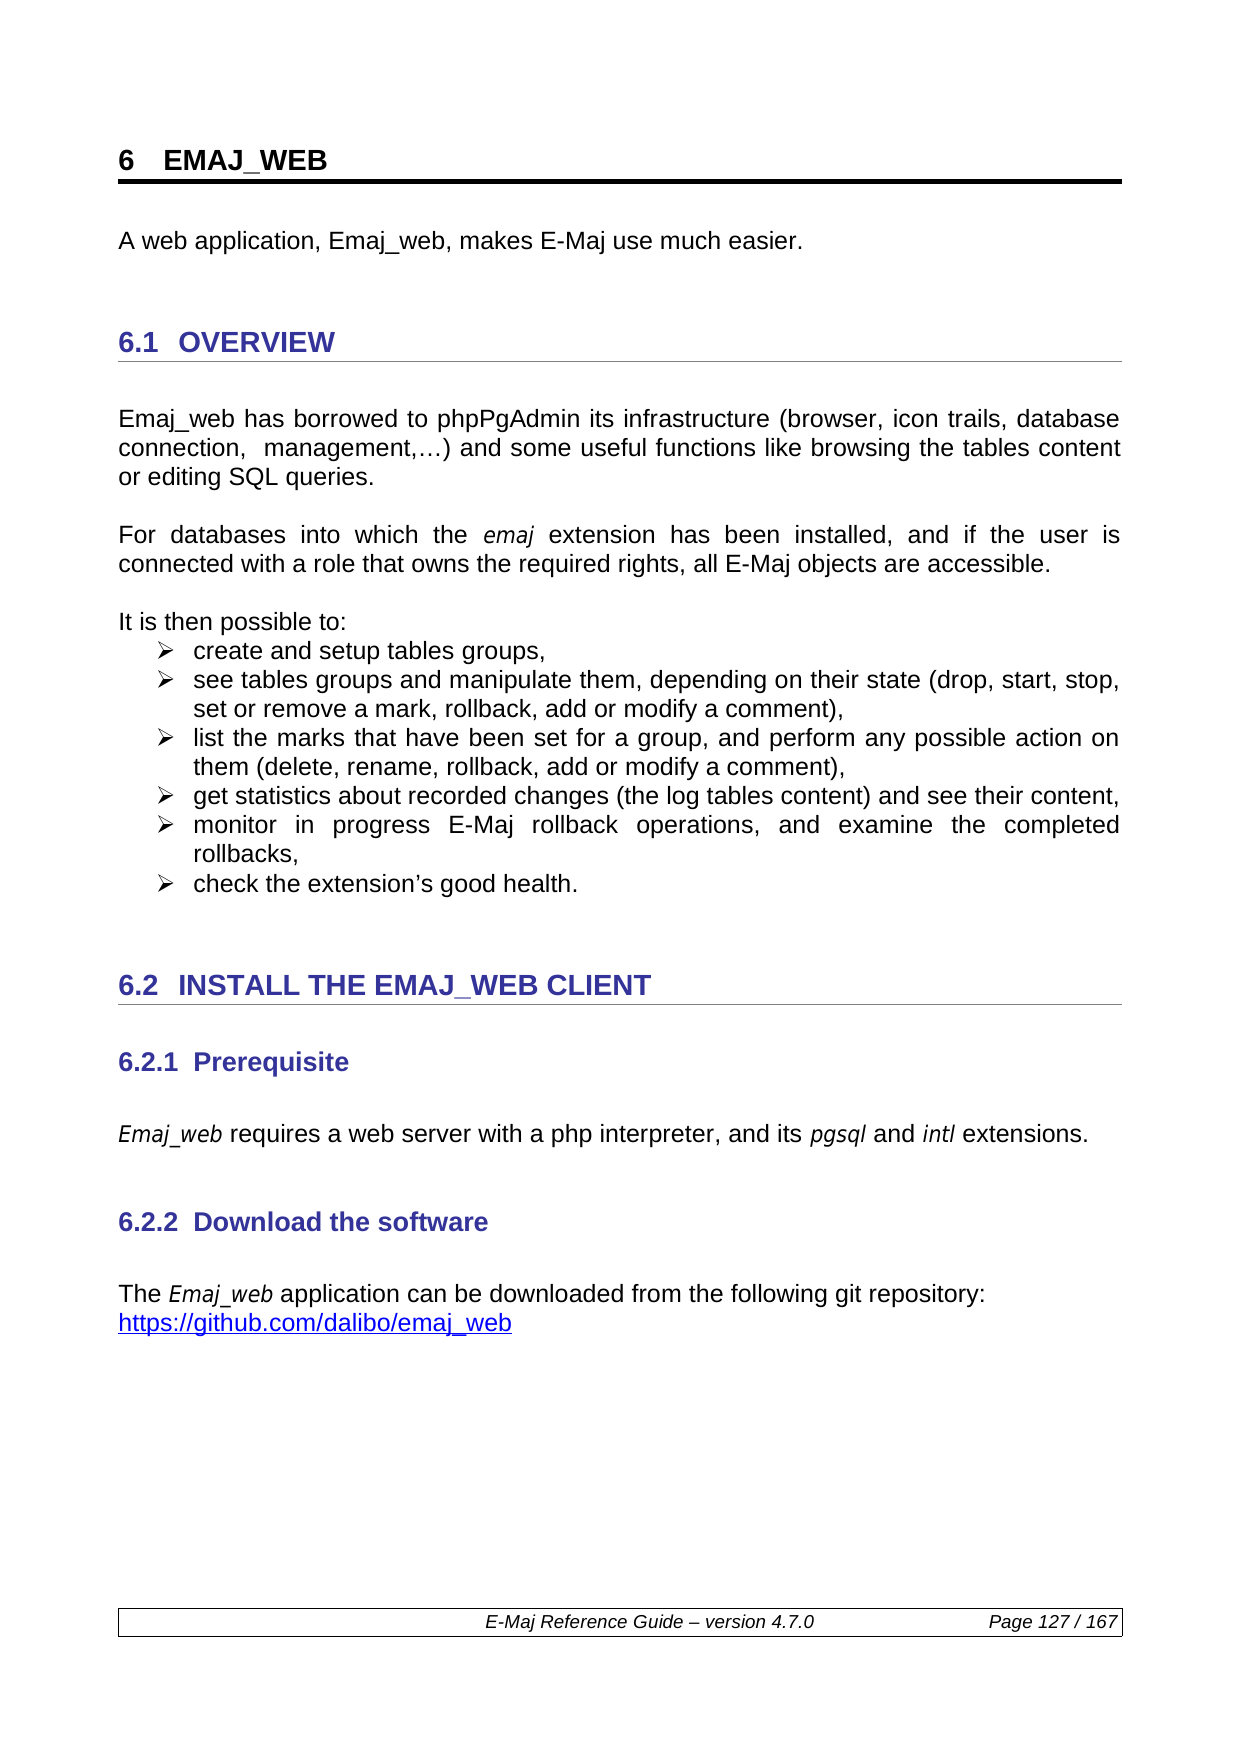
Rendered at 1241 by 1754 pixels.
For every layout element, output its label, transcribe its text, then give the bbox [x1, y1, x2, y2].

subtitle Emaj_web [118, 143, 1122, 179]
subtitle Install the Emaj_web client [118, 968, 1122, 1004]
list create and setup tables groups, [156, 636, 1122, 665]
subtitle Download the software [118, 1206, 1122, 1237]
list monitor in progress E-Maj rollback operations, and examine the completed rollbacks, [156, 810, 1122, 868]
list get statistics about recorded changes (the log tables content) and see their content, [156, 781, 1122, 810]
text The Emaj_web application can be downloaded from the following git repository: [118, 1279, 1122, 1308]
text A web application, Emaj_web, makes E-Maj use much easier. [118, 226, 1122, 254]
text Emaj_web requires a web server with a php interpreter, and its pgsql and intl extensions. [118, 1119, 1122, 1148]
text https://github.com/dalibo/emaj_web [118, 1308, 1122, 1337]
text It is then possible to: [118, 607, 1122, 636]
list check the extension’s good health. [156, 868, 1122, 897]
text For databases into which the emaj extension has been installed, and if the user is connected with a role that owns the required rights, all E-Maj objects are accessible. [118, 520, 1122, 578]
list see tables groups and manipulate them, depending on their state (drop, start, stop, set or remove a mark, rollback, add or modify a comment), [156, 665, 1122, 723]
list list the marks that have been set for a group, and perform any possible action on them (delete, rename, rollback, add or modify a comment), [156, 723, 1122, 781]
subtitle Overview [118, 325, 1122, 361]
text Emaj_web has borrowed to phpPgAdmin its infrastructure (browser, icon trails, database connection, management,…) and some useful functions like browsing the tables content or editing SQL queries. [118, 403, 1122, 491]
subtitle Prerequisite [118, 1046, 1122, 1077]
